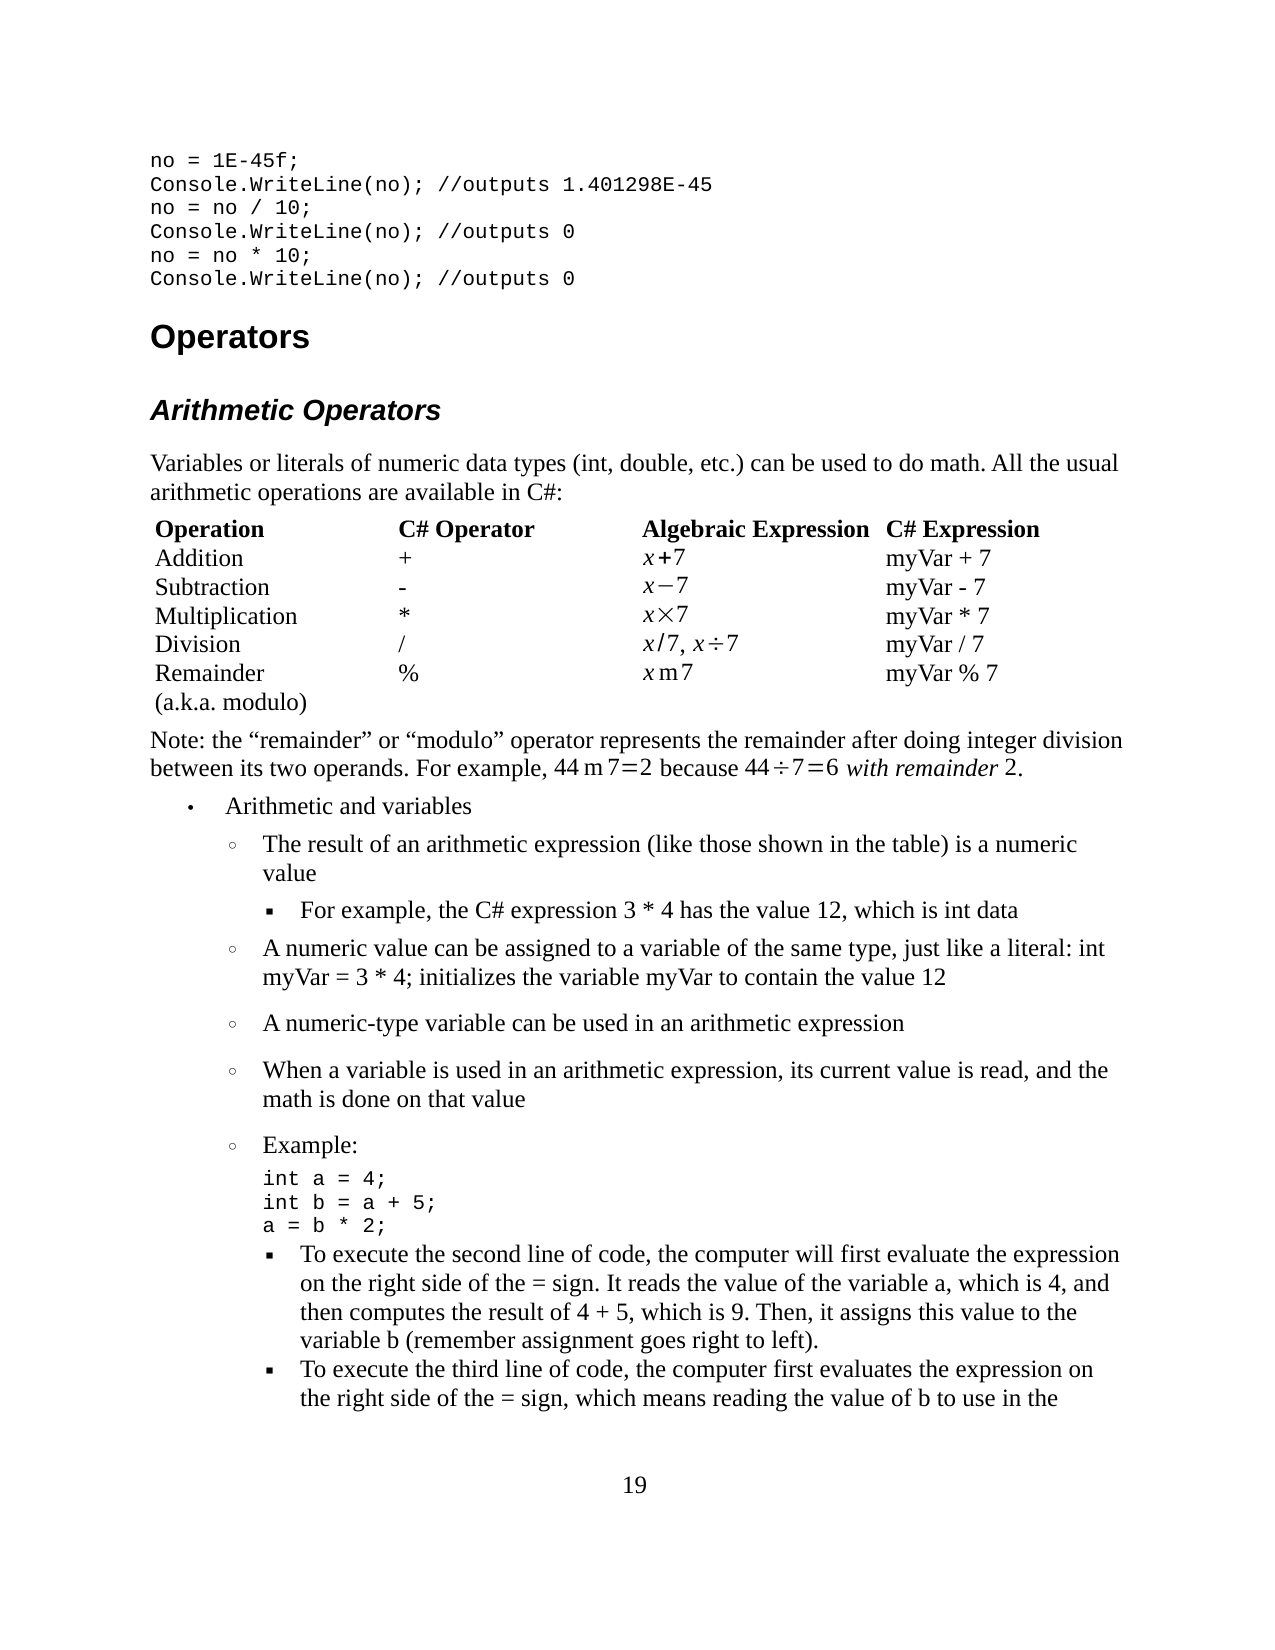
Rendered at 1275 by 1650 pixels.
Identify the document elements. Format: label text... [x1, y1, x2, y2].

table_header Algebraic Expression [638, 515, 881, 543]
list To execute the third line of code, the computer first evaluates the expression on the right side of the = sign, which means reading the value of b to use in the [262, 1354, 1125, 1412]
subtitle Arithmetic Operators [150, 393, 1125, 427]
table_cell Subtraction [150, 572, 394, 601]
table_cell Remainder (a.k.a. modulo) [150, 658, 394, 716]
list a = b * 2; [225, 1216, 1125, 1239]
table_cell myVar + 7 [881, 543, 1125, 572]
table_cell / [394, 630, 637, 658]
table_cell [638, 572, 881, 601]
list For example, the C# expression 3 * 4 has the value 12, which is int data [262, 895, 1125, 924]
text Note: the “remainder” or “modulo” operator represents the remainder after doing integer division between its two operands. For example, because with remainder . [150, 725, 1125, 782]
text no = 1E-45f; [150, 150, 1125, 174]
list Arithmetic and variables [187, 791, 1125, 820]
table_header C# Operator [394, 515, 637, 543]
table_cell Addition [150, 543, 394, 572]
table_header Operation [150, 515, 394, 543]
text Console.WriteLine(no); //outputs 0 [150, 268, 1125, 292]
list int a = 4; [225, 1168, 1125, 1192]
list int b = a + 5; [225, 1192, 1125, 1216]
table_cell myVar / 7 [881, 630, 1125, 658]
table_cell Division [150, 630, 394, 658]
table_cell * [394, 601, 637, 629]
table_cell [638, 601, 881, 629]
list A numeric-type variable can be used in an arithmetic expression [225, 1008, 1125, 1037]
table_header C# Expression [881, 515, 1125, 543]
table_cell [638, 658, 881, 716]
list Example: [225, 1131, 1125, 1159]
table_cell Multiplication [150, 601, 394, 629]
list A numeric value can be assigned to a variable of the same type, just like a literal: int myVar = 3 * 4; initializes the variable myVar to contain the value 12 [225, 933, 1125, 991]
table_cell , [638, 630, 881, 658]
text Variables or literals of numeric data types (int, double, etc.) can be used to do math. All the usual arithmetic operations are available in C#: [150, 448, 1125, 506]
text Console.WriteLine(no); //outputs 1.401298E-45 [150, 174, 1125, 197]
table_cell [638, 543, 881, 572]
table_cell myVar * 7 [881, 601, 1125, 629]
subtitle Operators [150, 317, 1125, 356]
text no = no * 10; [150, 244, 1125, 268]
table_cell + [394, 543, 637, 572]
text Console.WriteLine(no); //outputs 0 [150, 221, 1125, 244]
table_cell % [394, 658, 637, 716]
list When a variable is used in an arithmetic expression, its current value is read, and the math is done on that value [225, 1055, 1125, 1113]
list The result of an arithmetic expression (like those shown in the table) is a numeric value [225, 829, 1125, 886]
table_cell - [394, 572, 637, 601]
text no = no / 10; [150, 197, 1125, 221]
table_cell myVar % 7 [881, 658, 1125, 716]
table_cell myVar - 7 [881, 572, 1125, 601]
list To execute the second line of code, the computer will first evaluate the expression on the right side of the = sign. It reads the value of the variable a, which is 4, and then computes the result of 4 + 5, which is 9. Then, it assigns this value to the variable b (remember assignment goes right to left). [262, 1239, 1125, 1354]
